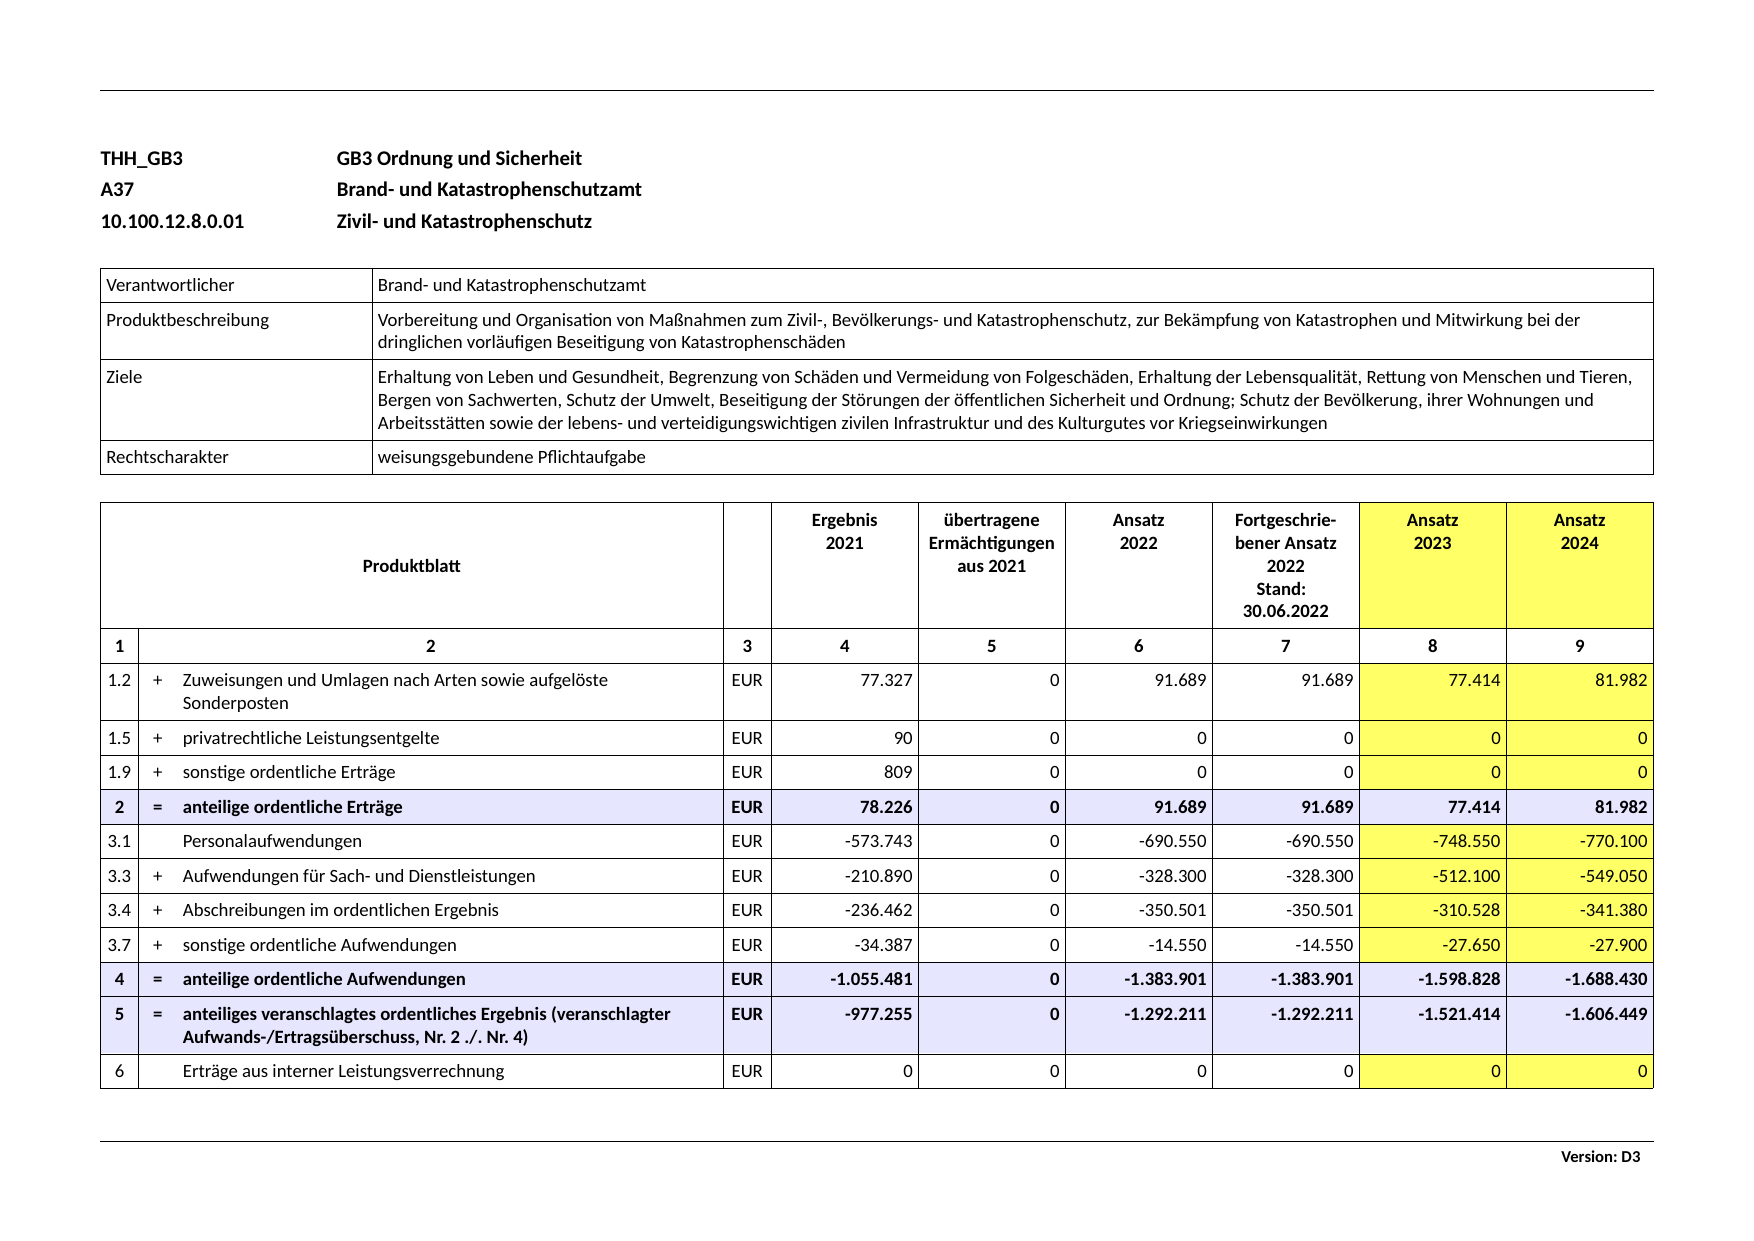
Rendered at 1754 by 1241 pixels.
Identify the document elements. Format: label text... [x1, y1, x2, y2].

text 10.100.12.8.0.01 Zivil- und Katastrophenschutz [100, 208, 1653, 233]
table_cell = [139, 963, 177, 996]
table_cell 0 [1360, 721, 1506, 755]
table_cell 7 [1213, 629, 1359, 663]
table_cell + [139, 721, 177, 755]
table_header Ansatz 2022 [1066, 503, 1212, 628]
table_cell 6 [1066, 629, 1212, 663]
table_cell EUR [724, 825, 771, 858]
table_cell -977.255 [772, 997, 918, 1053]
table_cell 91.689 [1066, 790, 1212, 824]
table_cell 0 [919, 790, 1065, 824]
table_cell + [139, 756, 177, 789]
table_cell 8 [1360, 629, 1506, 663]
table_cell -1.606.449 [1507, 997, 1653, 1053]
table_cell -770.100 [1507, 825, 1653, 858]
table_cell 0 [1066, 1055, 1212, 1088]
table_cell 0 [1213, 721, 1359, 755]
table_cell 3.3 [101, 859, 138, 893]
table_cell 0 [1360, 756, 1506, 789]
table_cell -310.528 [1360, 894, 1506, 927]
table_cell = [139, 790, 177, 824]
table_cell EUR [724, 894, 771, 927]
table_cell anteilige ordentliche Erträge [177, 790, 723, 824]
table_cell Produktbeschreibung [101, 303, 372, 359]
table_cell -350.501 [1066, 894, 1212, 927]
table_cell 0 [1360, 1055, 1506, 1088]
table_cell EUR [724, 721, 771, 755]
table_cell -350.501 [1213, 894, 1359, 927]
table_cell 0 [919, 928, 1065, 962]
table_cell -1.292.211 [1213, 997, 1359, 1053]
table_cell 0 [1066, 721, 1212, 755]
table_cell + [139, 928, 177, 962]
table_cell 6 [101, 1055, 138, 1088]
table_cell 0 [1213, 1055, 1359, 1088]
table_cell privatrechtliche Leistungsentgelte [177, 721, 723, 755]
table_cell Erträge aus interner Leistungsverrechnung [177, 1055, 723, 1088]
table_cell -748.550 [1360, 825, 1506, 858]
table_cell 0 [772, 1055, 918, 1088]
table_cell -1.688.430 [1507, 963, 1653, 996]
table_cell EUR [724, 1055, 771, 1088]
table_cell 0 [919, 859, 1065, 893]
table_cell 0 [919, 756, 1065, 789]
table_cell 5 [919, 629, 1065, 663]
table_cell EUR [724, 928, 771, 962]
table_cell weisungsgebundene Pflichtaufgabe [373, 441, 1653, 474]
table_cell -328.300 [1213, 859, 1359, 893]
text THH_GB3 GB3 Ordnung und Sicherheit [100, 145, 1653, 171]
table_cell EUR [724, 756, 771, 789]
table_cell 1 [101, 629, 138, 663]
table_cell -341.380 [1507, 894, 1653, 927]
table_cell -27.900 [1507, 928, 1653, 962]
table_cell 0 [919, 825, 1065, 858]
table_cell 77.414 [1360, 790, 1506, 824]
table_cell -27.650 [1360, 928, 1506, 962]
table_cell 0 [919, 1055, 1065, 1088]
table_cell 0 [919, 894, 1065, 927]
table_cell Abschreibungen im ordentlichen Ergebnis [177, 894, 723, 927]
table_cell Rechtscharakter [101, 441, 372, 474]
table_cell [139, 1055, 177, 1088]
table_cell Personalaufwendungen [177, 825, 723, 858]
table_cell 4 [101, 963, 138, 996]
table_cell 77.414 [1360, 664, 1506, 720]
table_cell -14.550 [1213, 928, 1359, 962]
table_cell -1.598.828 [1360, 963, 1506, 996]
table_cell -512.100 [1360, 859, 1506, 893]
text A37 Brand- und Katastrophenschutzamt [100, 177, 1653, 202]
table_cell 0 [1066, 756, 1212, 789]
table_header Fortgeschrie-bener Ansatz 2022 Stand: 30.06.2022 [1213, 503, 1359, 628]
table_cell 3 [724, 629, 771, 663]
table_cell + [139, 859, 177, 893]
table_cell -690.550 [1213, 825, 1359, 858]
table_cell EUR [724, 859, 771, 893]
table_cell 91.689 [1213, 790, 1359, 824]
table_cell 81.982 [1507, 664, 1653, 720]
table_cell 0 [1507, 1055, 1653, 1088]
table_cell 1.9 [101, 756, 138, 789]
table_cell anteiliges veranschlagtes ordentliches Ergebnis (veranschlagter Aufwands-/Ertragsüberschuss, Nr. 2 ./. Nr. 4) [177, 997, 723, 1053]
table_cell -573.743 [772, 825, 918, 858]
table_cell Aufwendungen für Sach- und Dienstleistungen [177, 859, 723, 893]
table_cell 4 [772, 629, 918, 663]
table_cell 0 [1507, 721, 1653, 755]
table_cell anteilige ordentliche Aufwendungen [177, 963, 723, 996]
table_cell sonstige ordentliche Erträge [177, 756, 723, 789]
table_cell -690.550 [1066, 825, 1212, 858]
table_cell 0 [919, 664, 1065, 720]
table_cell -34.387 [772, 928, 918, 962]
table_header übertragene Ermächtigungen aus 2021 [919, 503, 1065, 628]
table_header [724, 503, 771, 628]
table_cell 2 [139, 629, 723, 663]
table_cell 0 [919, 721, 1065, 755]
table_cell 91.689 [1213, 664, 1359, 720]
table_cell -236.462 [772, 894, 918, 927]
table_cell -1.055.481 [772, 963, 918, 996]
table_cell + [139, 894, 177, 927]
table_cell Vorbereitung und Organisation von Maßnahmen zum Zivil-, Bevölkerungs- und Katastrophenschutz, zur Bekämpfung von Katastrophen und Mitwirkung bei der dringlichen vorläufigen Beseitigung von Katastrophenschäden [373, 303, 1653, 359]
table_cell 3.1 [101, 825, 138, 858]
table_header Ansatz 2023 [1360, 503, 1506, 628]
table_cell 0 [1213, 756, 1359, 789]
table_header Ansatz 2024 [1507, 503, 1653, 628]
table_cell 3.7 [101, 928, 138, 962]
table_cell EUR [724, 997, 771, 1053]
table_cell sonstige ordentliche Aufwendungen [177, 928, 723, 962]
table_cell -210.890 [772, 859, 918, 893]
table_cell 1.2 [101, 664, 138, 720]
table_cell [139, 825, 177, 858]
table_cell 5 [101, 997, 138, 1053]
table_cell -1.383.901 [1213, 963, 1359, 996]
table_cell 809 [772, 756, 918, 789]
table_cell 81.982 [1507, 790, 1653, 824]
table_cell EUR [724, 790, 771, 824]
table_cell -1.383.901 [1066, 963, 1212, 996]
table_cell 77.327 [772, 664, 918, 720]
table_header Ergebnis 2021 [772, 503, 918, 628]
table_cell Ziele [101, 360, 372, 439]
table_cell EUR [724, 664, 771, 720]
table_cell 78.226 [772, 790, 918, 824]
table_cell 9 [1507, 629, 1653, 663]
table_cell -549.050 [1507, 859, 1653, 893]
table_cell -14.550 [1066, 928, 1212, 962]
table_cell -328.300 [1066, 859, 1212, 893]
table_cell 1.5 [101, 721, 138, 755]
table_header Produktblatt [101, 503, 723, 628]
table_cell 0 [919, 997, 1065, 1053]
table_cell + [139, 664, 177, 720]
table_cell Erhaltung von Leben und Gesundheit, Begrenzung von Schäden und Vermeidung von Folgeschäden, Erhaltung der Lebensqualität, Rettung von Menschen und Tieren, Bergen von Sachwerten, Schutz der Umwelt, Beseitigung der Störungen der öffentlichen Sicherheit und Ordnung; Schutz der Bevölkerung, ihrer Wohnungen und Arbeitsstätten sowie der lebens- und verteidigungswichtigen zivilen Infrastruktur und des Kulturgutes vor Kriegseinwirkungen [373, 360, 1653, 439]
table_cell Zuweisungen und Umlagen nach Arten sowie aufgelöste Sonderposten [177, 664, 723, 720]
table_cell 2 [101, 790, 138, 824]
table_cell 91.689 [1066, 664, 1212, 720]
table_cell -1.521.414 [1360, 997, 1506, 1053]
table_cell -1.292.211 [1066, 997, 1212, 1053]
table_header Verantwortlicher [101, 269, 372, 302]
table_cell 0 [919, 963, 1065, 996]
table_cell 0 [1507, 756, 1653, 789]
table_cell 90 [772, 721, 918, 755]
table_cell EUR [724, 963, 771, 996]
table_header Brand- und Katastrophenschutzamt [373, 269, 1653, 302]
table_cell 3.4 [101, 894, 138, 927]
table_cell = [139, 997, 177, 1053]
